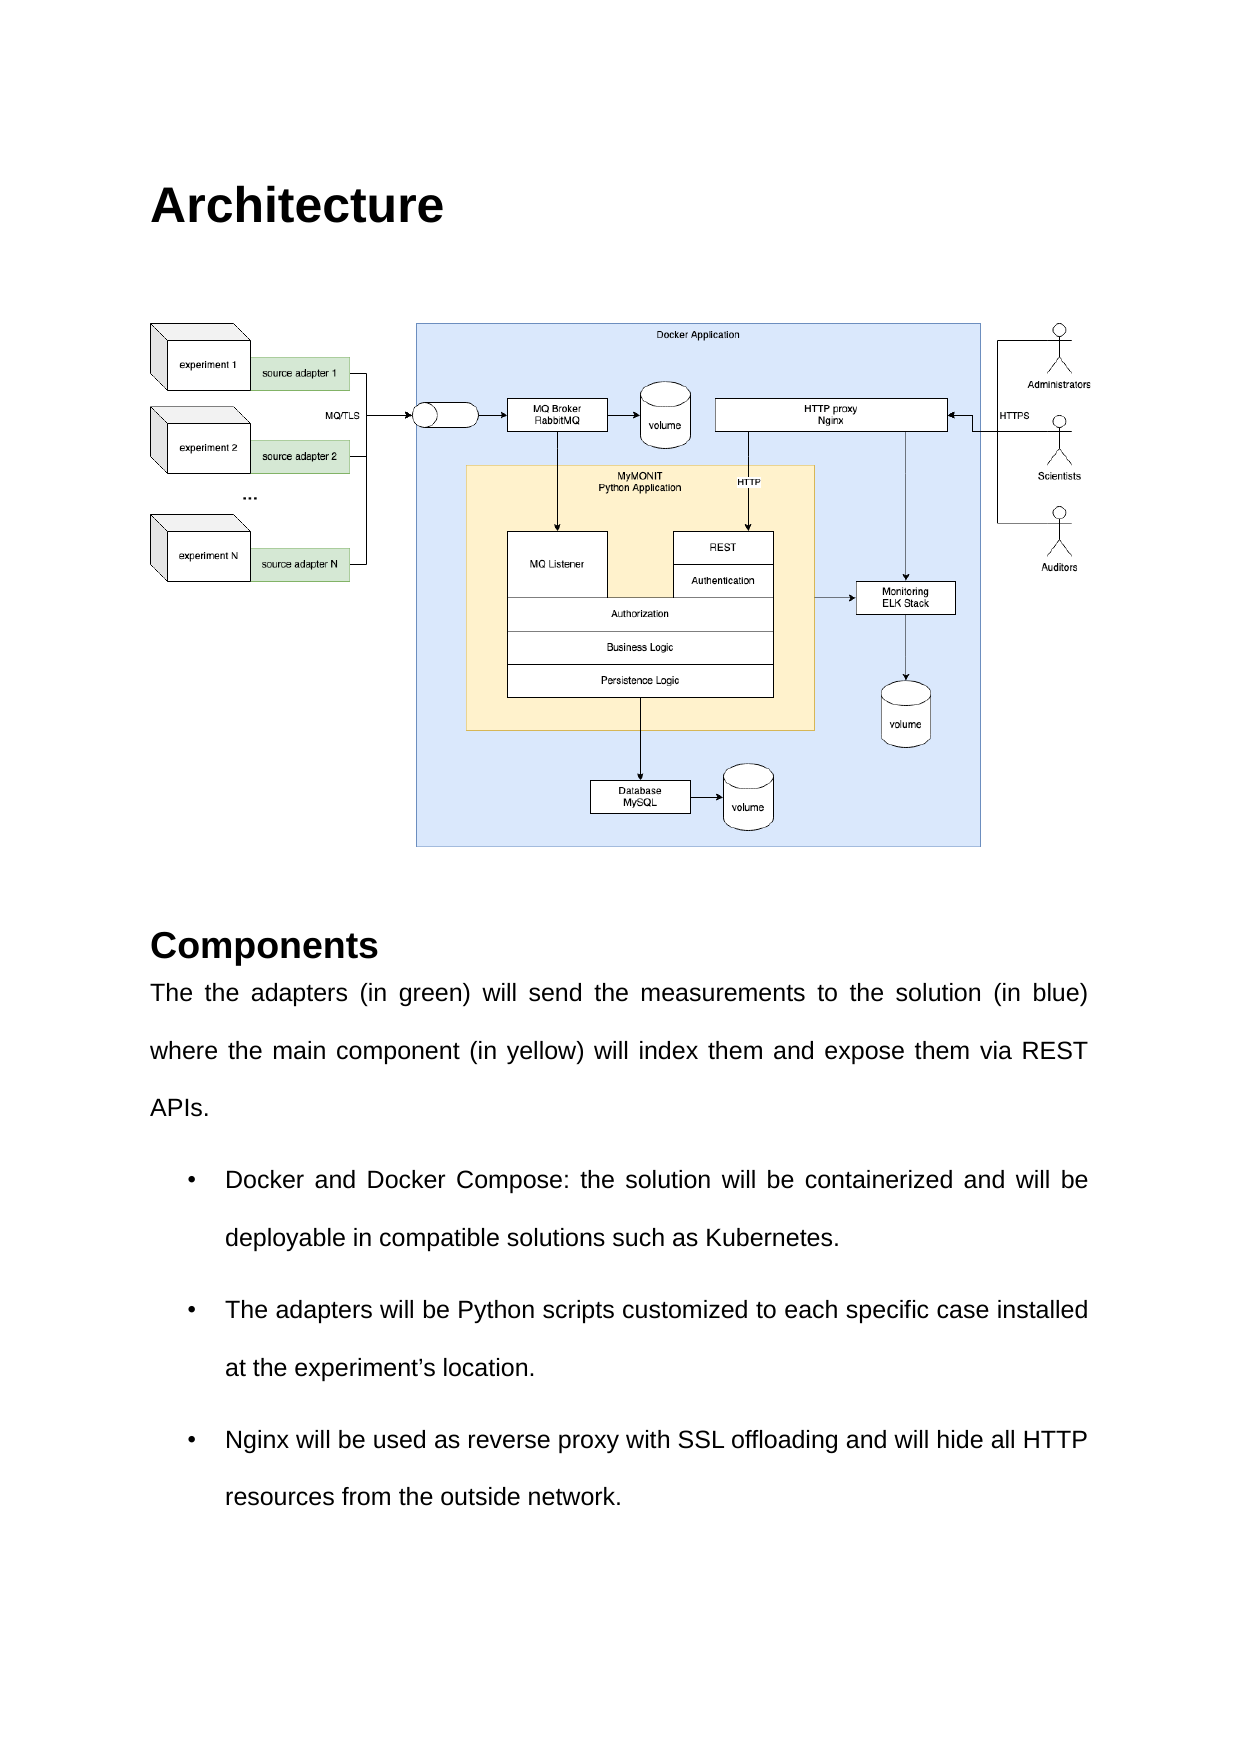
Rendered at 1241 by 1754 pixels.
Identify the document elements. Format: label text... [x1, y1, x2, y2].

list Docker and Docker Compose: the solution will be containerized and will be deployable in compatible solutions such as Kubernetes. [187, 1165, 1091, 1252]
picture [150, 323, 1091, 847]
subtitle Architecture [150, 175, 1091, 232]
text The the adapters (in green) will send the measurements to the solution (in blue) where the main component (in yellow) will index them and expose them via REST APIs. [150, 978, 1091, 1122]
list The adapters will be Python scripts customized to each specific case installed at the experiment’s location. [187, 1295, 1091, 1381]
list Nginx will be used as reverse proxy with SSL offloading and will hide all HTTP resources from the outside network. [187, 1424, 1091, 1511]
subtitle Components [150, 923, 1091, 966]
